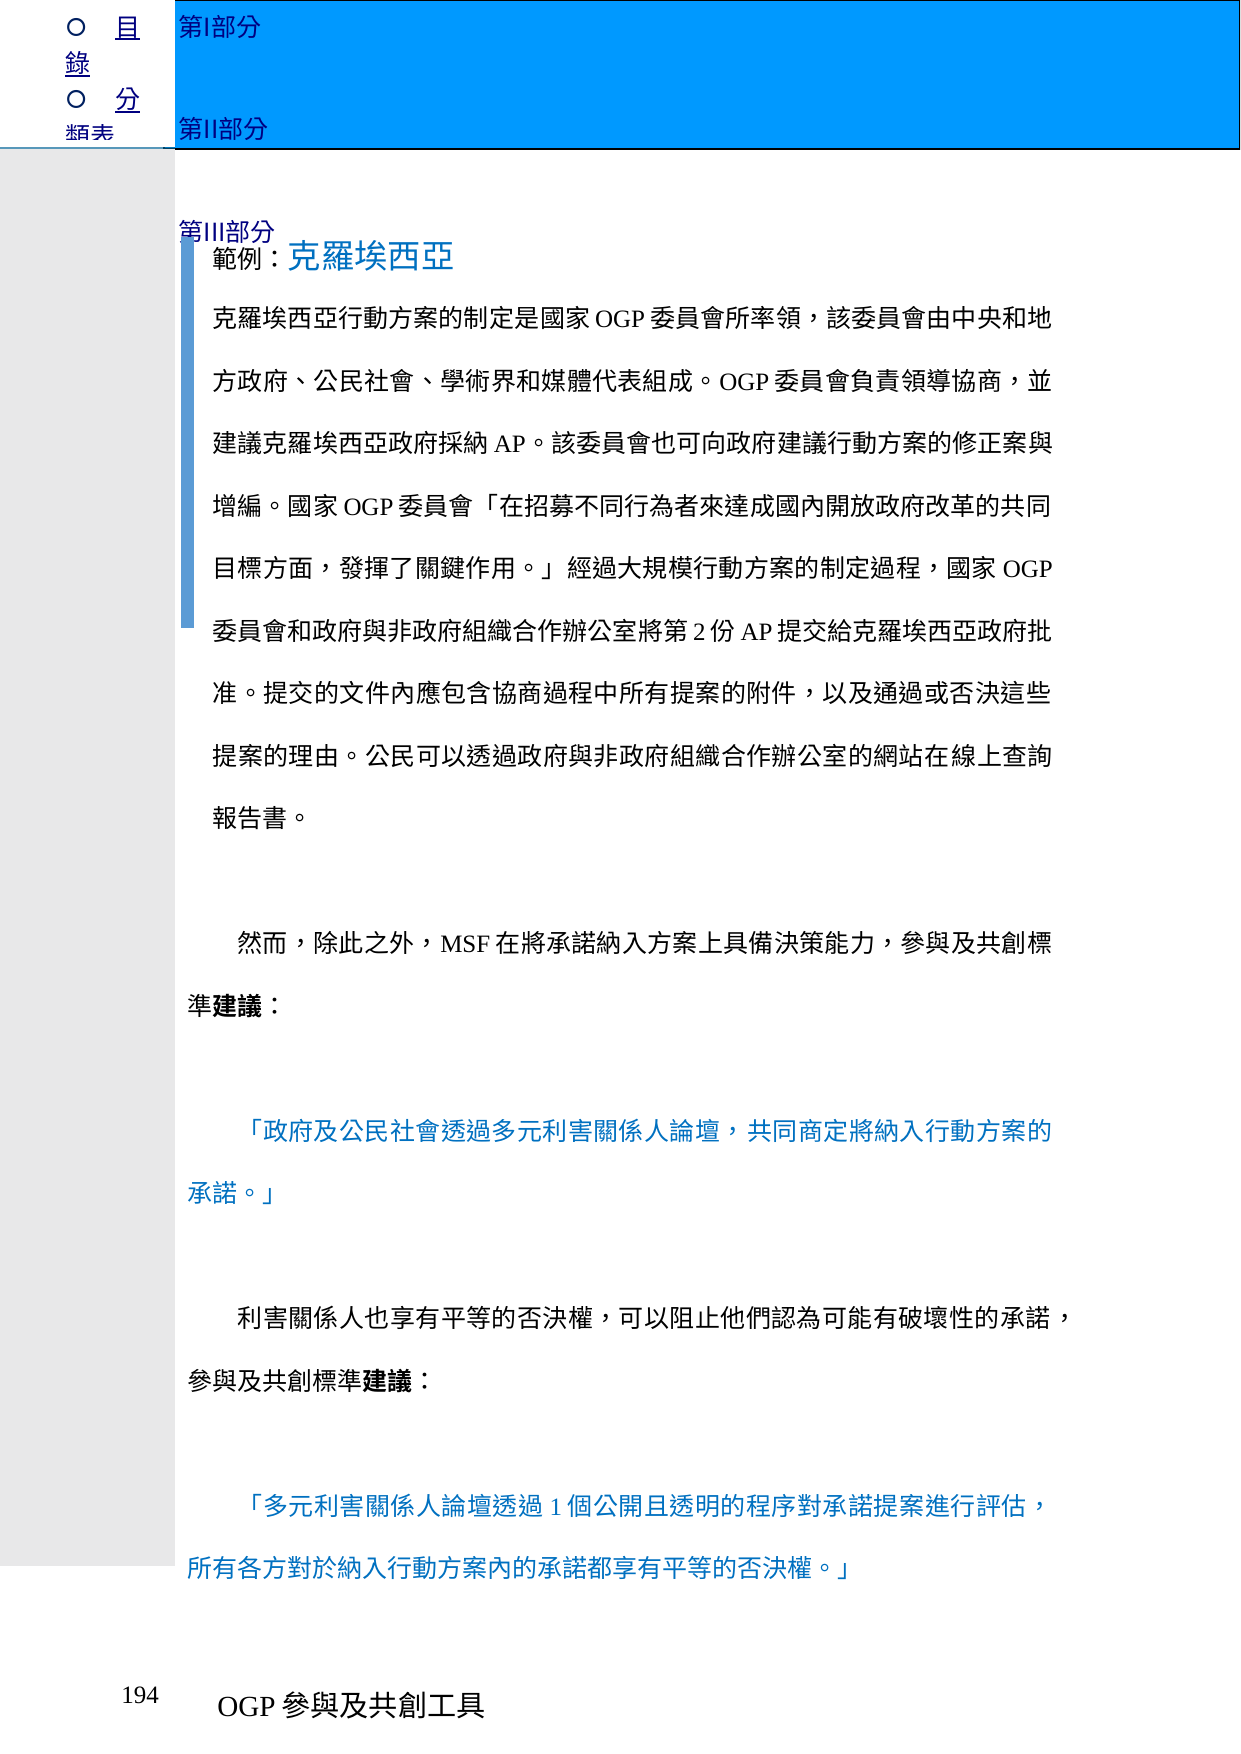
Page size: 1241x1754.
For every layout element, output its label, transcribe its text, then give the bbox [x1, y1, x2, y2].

text 克羅埃西亞行動方案的制定是國家OGP委員會所率領，該委員會由中央和地方政府、公民社會、學術界和媒體代表組成。OGP委員會負責領導協商，並建議克羅埃西亞政府採納AP。該委員會也可向政府建議行動方案的修正案與增編。國家OGP委員會「在招募不同行為者來達成國內開放政府改革的共同目標方面，發揮了關鍵作用。」經過大規模行動方案的制定過程，國家OGP委員會和政府與非政府組織合作辦公室將第2份AP提交給克羅埃西亞政府批准。提交的文件內應包含協商過程中所有提案的附件，以及通過或否決這些提案的理由。公民可以透過政府與非政府組織合作辦公室的網站在線上查詢報告書。 [212, 275, 1053, 837]
text 「多元利害關係人論壇透過1個公開且透明的程序對承諾提案進行評估，所有各方對於納入行動方案內的承諾都享有平等的否決權。」 [187, 1462, 1053, 1587]
text 然而，除此之外，MSF在將承諾納入方案上具備決策能力，參與及共創標準建議： [187, 900, 1053, 1025]
text 「政府及公民社會透過多元利害關係人論壇，共同商定將納入行動方案的承諾。」 [187, 1087, 1053, 1212]
text 利害關係人也享有平等的否決權，可以阻止他們認為可能有破壞性的承諾，參與及共創標準建議： [187, 1275, 1053, 1400]
text 範例：克羅埃西亞 [212, 212, 1053, 275]
